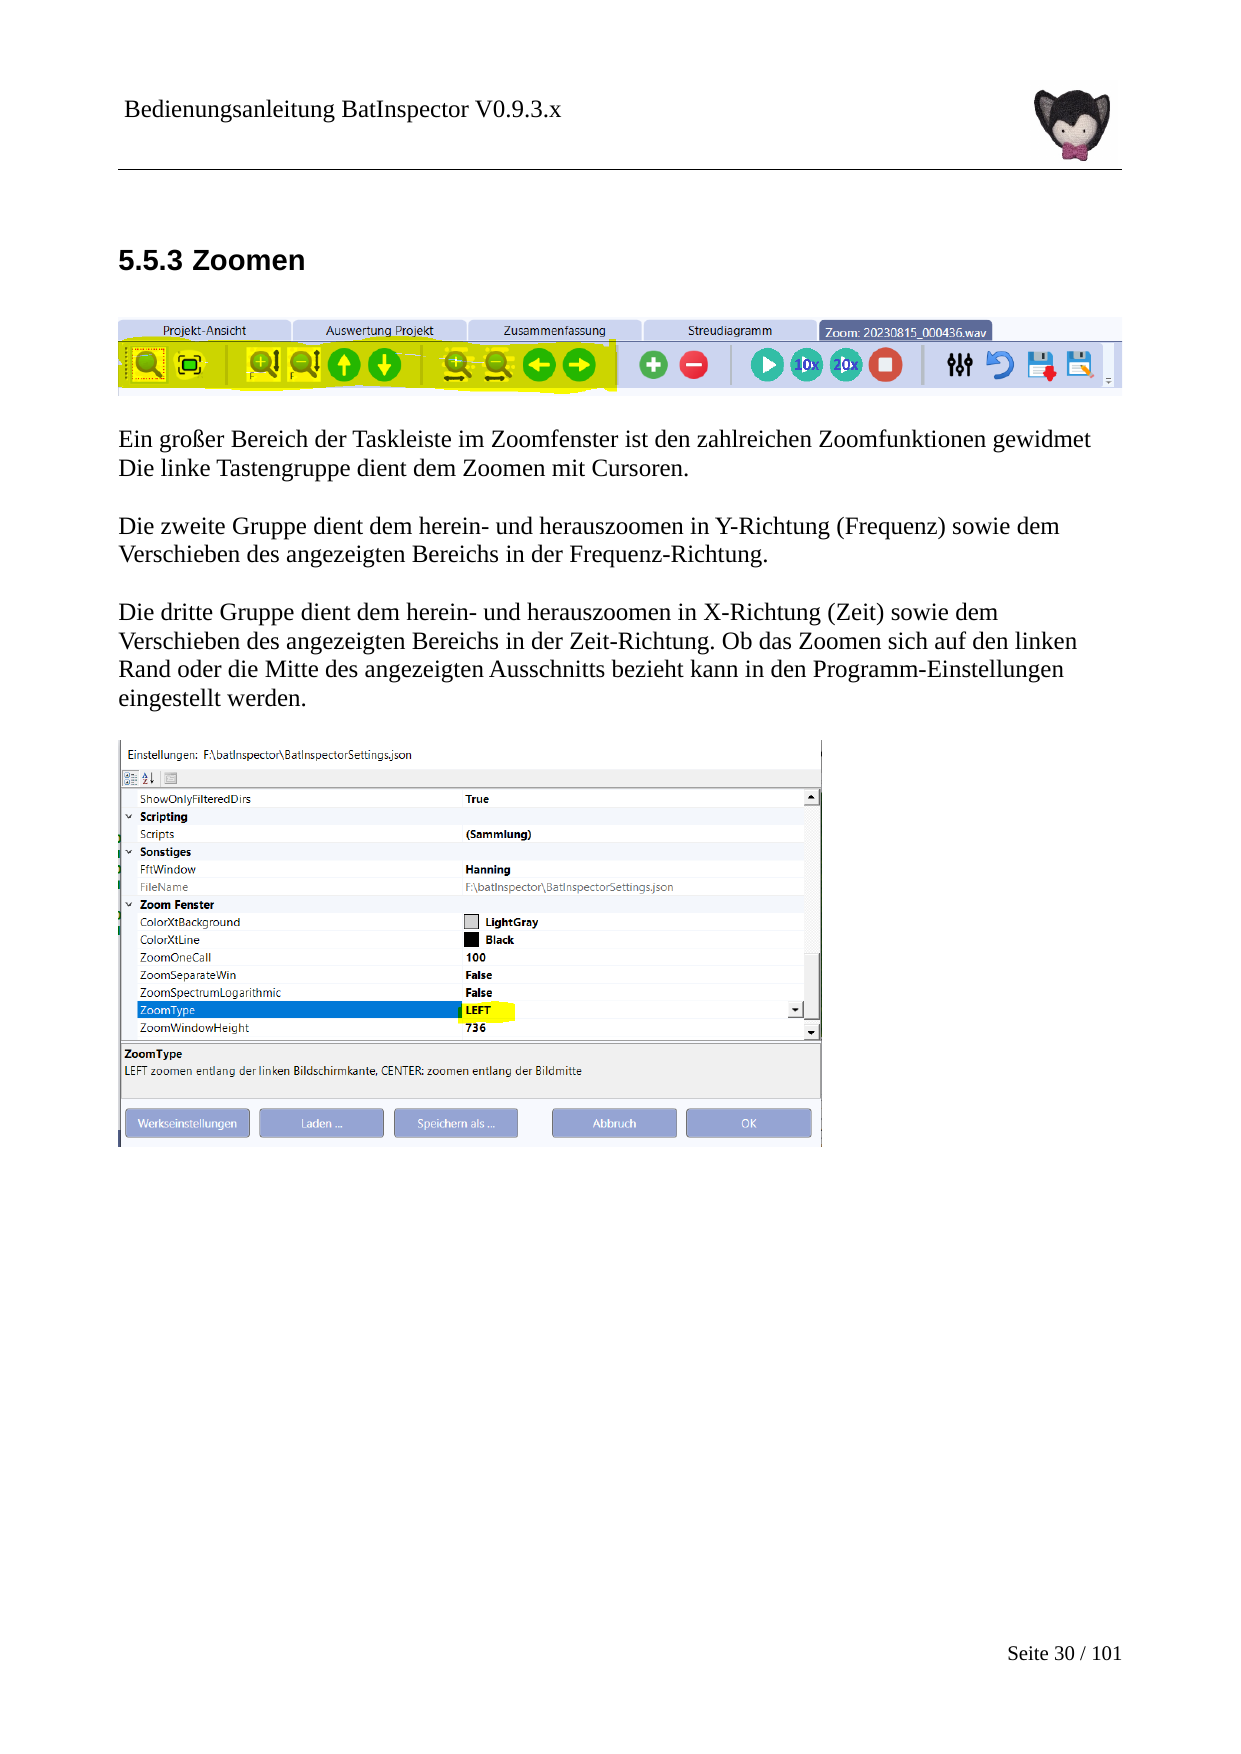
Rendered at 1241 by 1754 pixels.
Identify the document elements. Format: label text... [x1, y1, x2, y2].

picture [118, 740, 822, 1147]
picture [1030, 80, 1119, 169]
text Die dritte Gruppe dient dem herein- und herauszoomen in X-Richtung (Zeit) sowie dem Verschieben des angezeigten Bereichs in der Zeit-Richtung. Ob das Zoomen sich auf den linken Rand oder die Mitte des angezeigten Ausschnitts bezieht kann in den Programm-Einstellungen eingestellt werden. [118, 597, 1122, 712]
text Die linke Tastengruppe dient dem Zoomen mit Cursoren. [118, 453, 1122, 482]
text Ein großer Bereich der Taskleiste im Zoomfenster ist den zahlreichen Zoomfunktionen gewidmet [118, 424, 1122, 453]
subtitle Zoomen [118, 243, 1122, 276]
text Die zweite Gruppe dient dem herein- und herauszoomen in Y-Richtung (Frequenz) sowie dem Verschieben des angezeigten Bereichs in der Frequenz-Richtung. [118, 511, 1122, 568]
picture [118, 317, 1123, 396]
